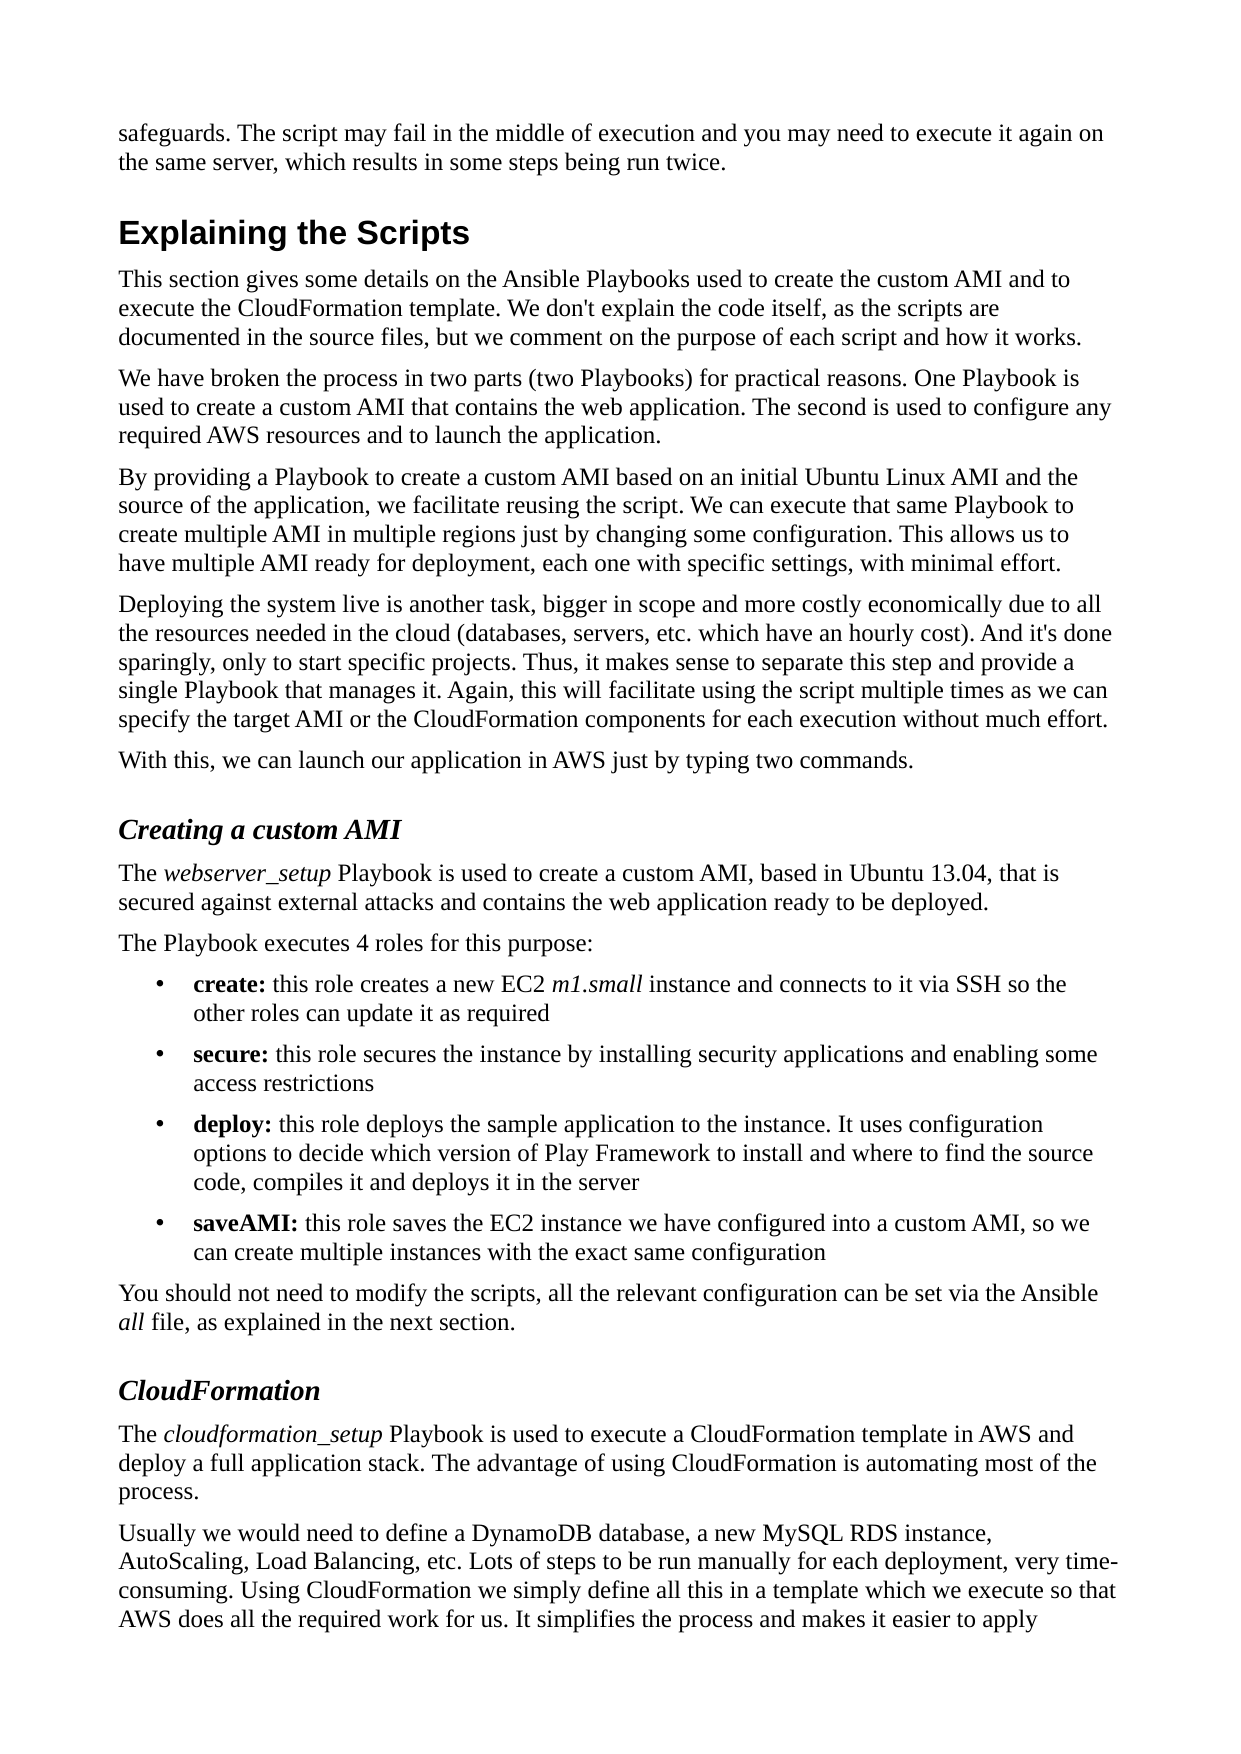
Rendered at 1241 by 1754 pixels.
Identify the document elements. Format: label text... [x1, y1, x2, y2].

text Deploying the system live is another task, bigger in scope and more costly economically due to all the resources needed in the cloud (databases, servers, etc. which have an hourly cost). And it's done sparingly, only to start specific projects. Thus, it makes sense to separate this step and provide a single Playbook that manages it. Again, this will facilitate using the script multiple times as we can specify the target AMI or the CloudFormation components for each execution without much effort. [118, 589, 1122, 733]
text The cloudformation_setup Playbook is used to execute a CloudFormation template in AWS and deploy a full application stack. The advantage of using CloudFormation is automating most of the process. [118, 1419, 1122, 1505]
text We have broken the process in two parts (two Playbooks) for practical reasons. One Playbook is used to create a custom AMI that contains the web application. The second is used to configure any required AWS resources and to launch the application. [118, 363, 1122, 449]
list deploy: this role deploys the sample application to the instance. It uses configuration options to decide which version of Play Framework to install and where to find the source code, compiles it and deploys it in the server [156, 1109, 1122, 1195]
text The webserver_setup Playbook is used to create a custom AMI, based in Ubuntu 13.04, that is secured against external attacks and contains the web application ready to be deployed. [118, 858, 1122, 915]
text safeguards. The script may fail in the middle of execution and you may need to execute it again on the same server, which results in some steps being run twice. [118, 118, 1122, 176]
list create: this role creates a new EC2 m1.small instance and connects to it via SSH so the other roles can update it as required [156, 969, 1122, 1027]
list saveAMI: this role saves the EC2 instance we have configured into a custom AMI, so we can create multiple instances with the exact same configuration [156, 1208, 1122, 1265]
text The Playbook executes 4 roles for this purpose: [118, 928, 1122, 957]
subtitle CloudFormation [118, 1373, 1122, 1406]
text With this, we can launch our application in AWS just by typing two commands. [118, 746, 1122, 774]
text This section gives some details on the Ansible Playbooks used to create the custom AMI and to execute the CloudFormation template. We don't explain the code itself, as the scripts are documented in the source files, but we comment on the purpose of each script and how it works. [118, 264, 1122, 351]
subtitle Explaining the Scripts [118, 213, 1122, 252]
subtitle Creating a custom AMI [118, 812, 1122, 845]
text Usually we would need to define a DynamoDB database, a new MySQL RDS instance, AutoScaling, Load Balancing, etc. Lots of steps to be run manually for each deployment, very time-consuming. Using CloudFormation we simply define all this in a template which we execute so that AWS does all the required work for us. It simplifies the process and makes it easier to apply [118, 1518, 1122, 1633]
list secure: this role secures the instance by installing security applications and enabling some access restrictions [156, 1039, 1122, 1097]
text By providing a Playbook to create a custom AMI based on an initial Ubuntu Linux AMI and the source of the application, we facilitate reusing the script. We can execute that same Playbook to create multiple AMI in multiple regions just by changing some configuration. This allows us to have multiple AMI ready for deployment, each one with specific settings, with minimal effort. [118, 462, 1122, 577]
text You should not need to modify the scripts, all the relevant configuration can be set via the Ansible all file, as explained in the next section. [118, 1278, 1122, 1335]
